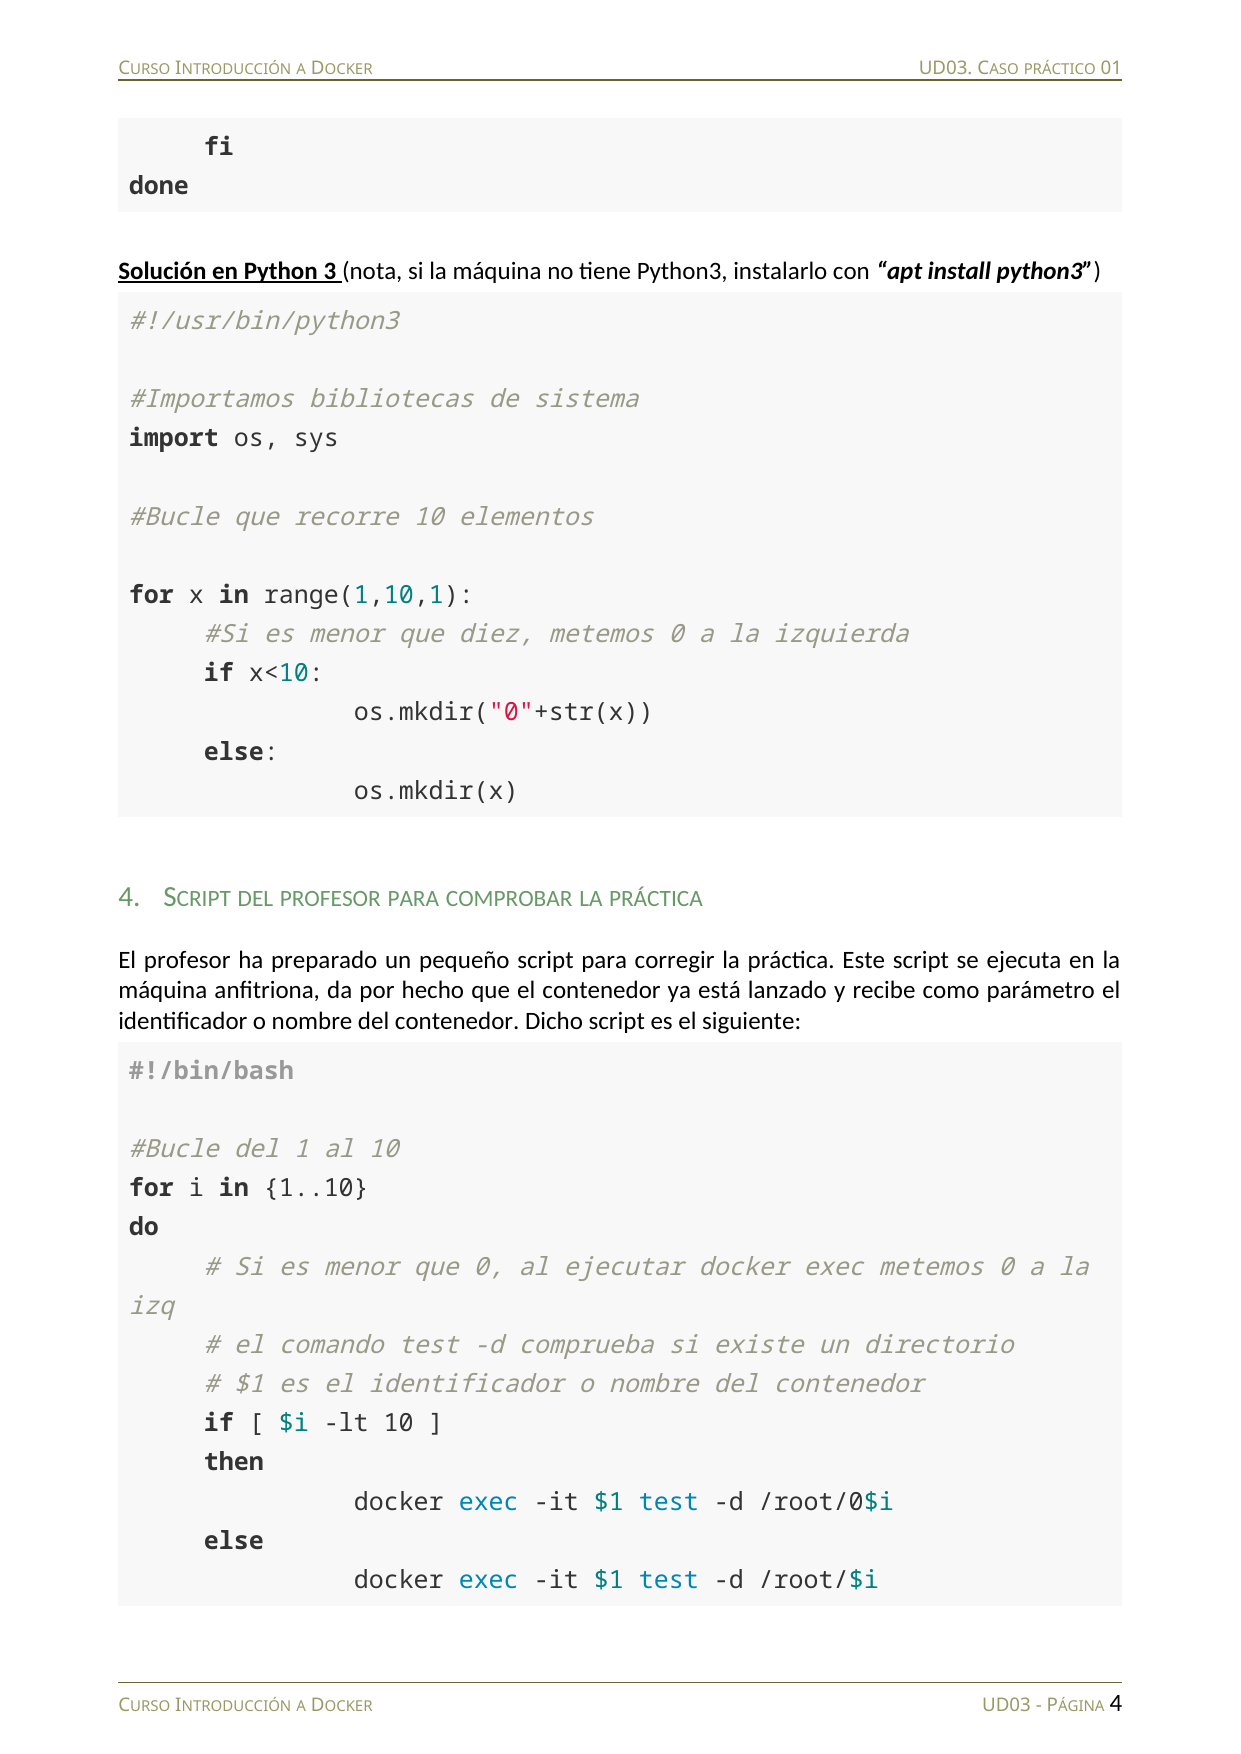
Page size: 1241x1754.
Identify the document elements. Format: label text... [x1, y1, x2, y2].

text Solución en Python 3 (nota, si la máquina no tiene Python3, instalarlo con “apt install python3”) [118, 255, 1122, 286]
table_header #!/usr/bin/python3 #Importamos bibliotecas de sistema import os, sys #Bucle que recorre 10 elementos for x in range(1,10,1): #Si es menor que diez, metemos 0 a la izquierda if x<10: os.mkdir("0"+str(x)) else: os.mkdir(x) [118, 292, 1122, 817]
text El profesor ha preparado un pequeño script para corregir la práctica. Este script se ejecuta en la máquina anfitriona, da por hecho que el contenedor ya está lanzado y recibe como parámetro el identificador o nombre del contenedor. Dicho script es el siguiente: [118, 944, 1122, 1035]
subtitle Script del profesor para comprobar la práctica [118, 878, 1122, 914]
table_header fi done [118, 118, 1122, 212]
table_header #!/bin/bash #Bucle del 1 al 10 for i in {1..10} do # Si es menor que 0, al ejecutar docker exec metemos 0 a la izq # el comando test -d comprueba si existe un directorio # $1 es el identificador o nombre del contenedor if [ $i -lt 10 ] then docker exec -it $1 test -d /root/0$i else docker exec -it $1 test -d /root/$i [118, 1042, 1122, 1606]
